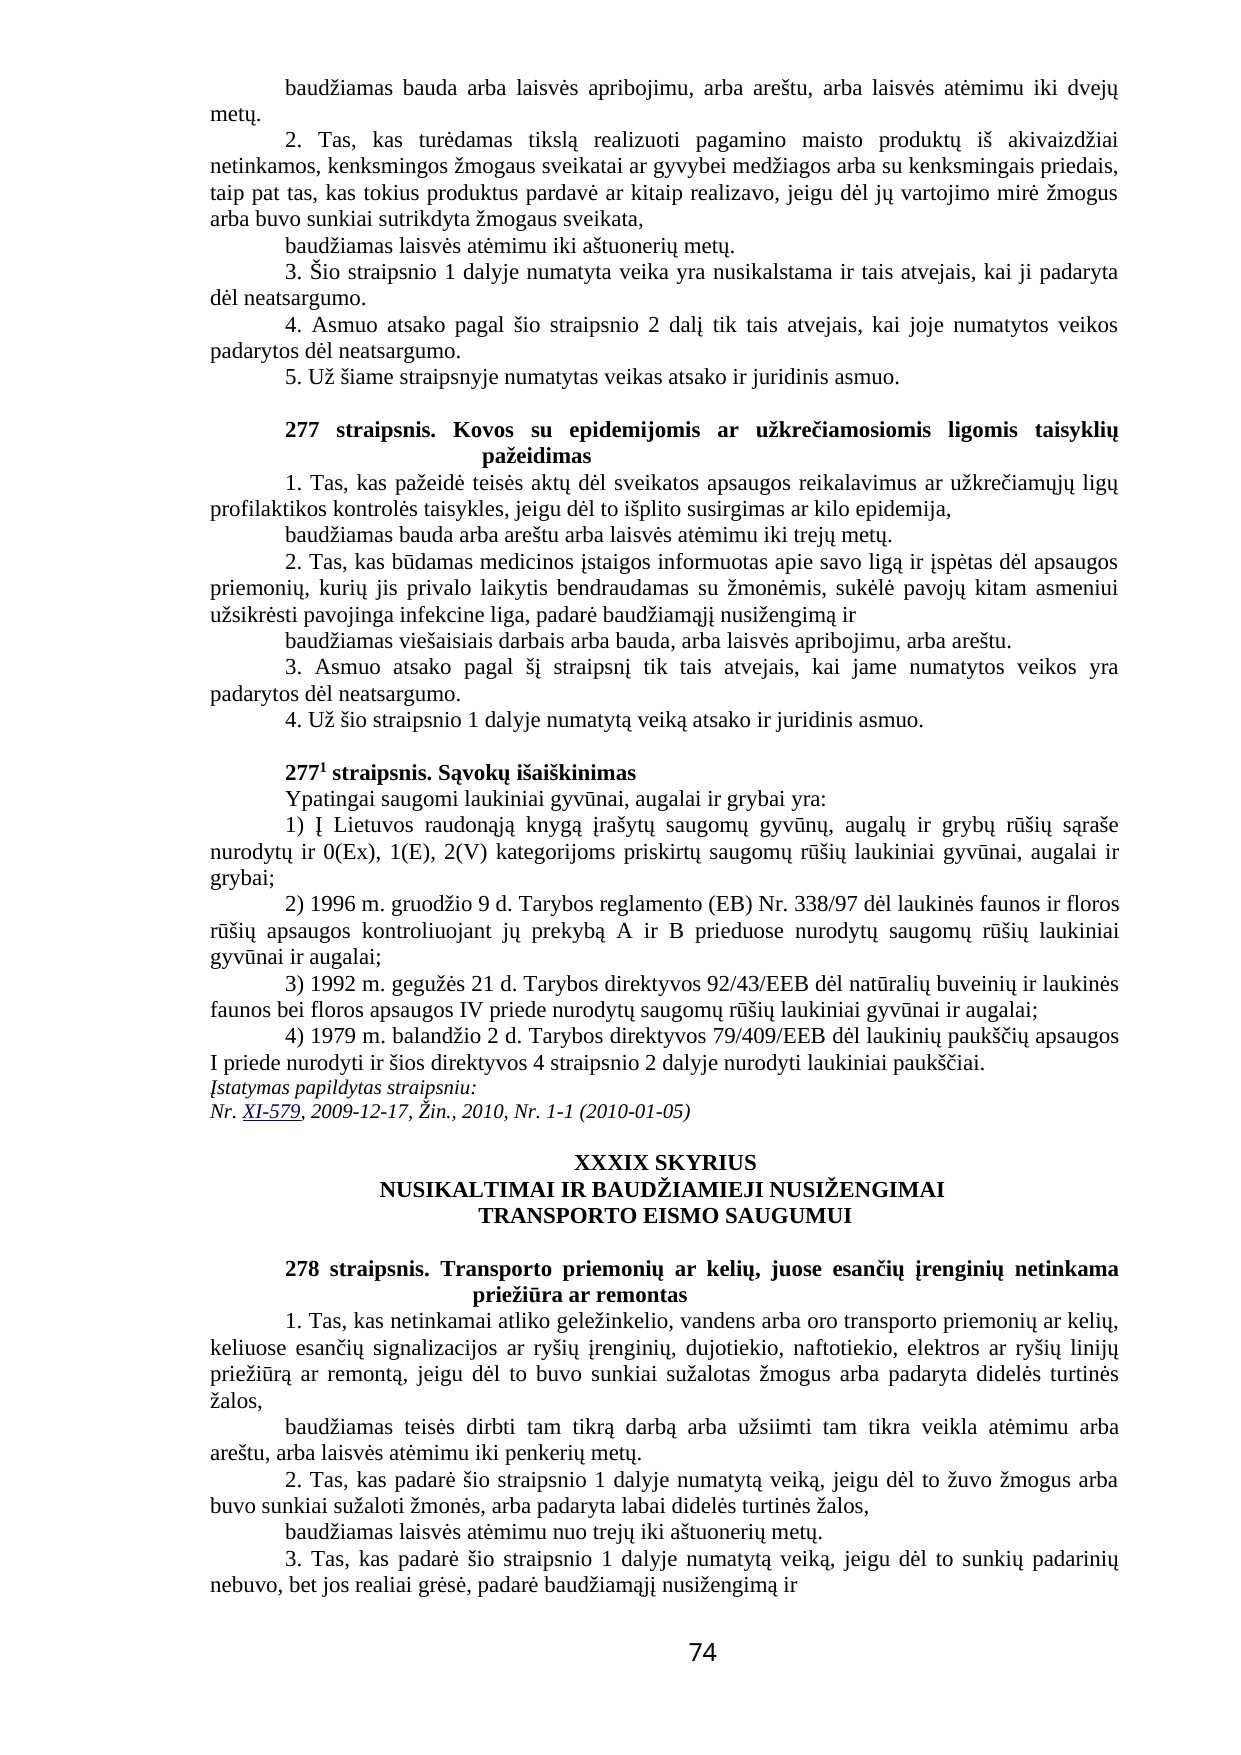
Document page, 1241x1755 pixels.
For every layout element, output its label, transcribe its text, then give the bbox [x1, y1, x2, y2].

text 3. Šio straipsnio 1 dalyje numatyta veika yra nusikalstama ir tais atvejais, kai ji padaryta dėl neatsargumo. [210, 258, 1120, 311]
text 5. Už šiame straipsnyje numatytas veikas atsako ir juridinis asmuo. [210, 363, 1120, 390]
text 1. Tas, kas pažeidė teisės aktų dėl sveikatos apsaugos reikalavimus ar užkrečiamųjų ligų profilaktikos kontrolės taisykles, jeigu dėl to išplito susirgimas ar kilo epidemija, [210, 469, 1120, 522]
text Ypatingai saugomi laukiniai gyvūnai, augalai ir grybai yra: [210, 785, 1120, 811]
text baudžiamas bauda arba areštu arba laisvės atėmimu iki trejų metų. [210, 522, 1120, 548]
text 3. Tas, kas padarė šio straipsnio 1 dalyje numatytą veiką, jeigu dėl to sunkių padarinių nebuvo, bet jos realiai grėsė, padarė baudžiamąjį nusižengimą ir [210, 1545, 1120, 1597]
text 277 straipsnis. Kovos su epidemijomis ar užkrečiamosiomis ligomis taisyklių pažeidimas [285, 416, 1120, 469]
text 278 straipsnis. Transporto priemonių ar kelių, juose esančių įrenginių netinkama priežiūra ar remontas [285, 1255, 1120, 1308]
text NUSIKALTIMAI IR BAUDŽIAMIEJI NUSIŽENGIMAI TRANSPORTO EISMO SAUGUMUI [210, 1176, 1120, 1228]
text 1) Į Lietuvos raudonąją knygą įrašytų saugomų gyvūnų, augalų ir grybų rūšių sąraše nurodytų ir 0(Ex), 1(E), 2(V) kategorijoms priskirtų saugomų rūšių laukiniai gyvūnai, augalai ir grybai; [210, 811, 1120, 891]
text baudžiamas teisės dirbti tam tikrą darbą arba užsiimti tam tikra veikla atėmimu arba areštu, arba laisvės atėmimu iki penkerių metų. [210, 1413, 1120, 1466]
text 3. Asmuo atsako pagal šį straipsnį tik tais atvejais, kai jame numatytos veikos yra padarytos dėl neatsargumo. [210, 653, 1120, 706]
text 2) 1996 m. gruodžio 9 d. Tarybos reglamento (EB) Nr. 338/97 dėl laukinės faunos ir floros rūšių apsaugos kontroliuojant jų prekybą A ir B prieduose nurodytų saugomų rūšių laukiniai gyvūnai ir augalai; [210, 891, 1120, 969]
text 4. Asmuo atsako pagal šio straipsnio 2 dalį tik tais atvejais, kai joje numatytos veikos padarytos dėl neatsargumo. [210, 311, 1120, 363]
text Įstatymas papildytas straipsniu: [210, 1075, 1120, 1099]
text 3) 1992 m. gegužės 21 d. Tarybos direktyvos 92/43/EEB dėl natūralių buveinių ir laukinės faunos bei floros apsaugos IV priede nurodytų saugomų rūšių laukiniai gyvūnai ir augalai; [210, 969, 1120, 1022]
text 2. Tas, kas padarė šio straipsnio 1 dalyje numatytą veiką, jeigu dėl to žuvo žmogus arba buvo sunkiai sužaloti žmonės, arba padaryta labai didelės turtinės žalos, [210, 1466, 1120, 1518]
text baudžiamas bauda arba laisvės apribojimu, arba areštu, arba laisvės atėmimu iki dvejų metų. [210, 73, 1120, 126]
text baudžiamas laisvės atėmimu nuo trejų iki aštuonerių metų. [210, 1518, 1120, 1545]
text 2. Tas, kas būdamas medicinos įstaigos informuotas apie savo ligą ir įspėtas dėl apsaugos priemonių, kurių jis privalo laikytis bendraudamas su žmonėmis, sukėlė pavojų kitam asmeniui užsikrėsti pavojinga infekcine liga, padarė baudžiamąjį nusižengimą ir [210, 548, 1120, 627]
text Nr. XI-579, 2009-12-17, Žin., 2010, Nr. 1-1 (2010-01-05) [210, 1099, 1120, 1123]
text baudžiamas laisvės atėmimu iki aštuonerių metų. [210, 232, 1120, 258]
text 4) 1979 m. balandžio 2 d. Tarybos direktyvos 79/409/EEB dėl laukinių paukščių apsaugos I priede nurodyti ir šios direktyvos 4 straipsnio 2 dalyje nurodyti laukiniai paukščiai. [210, 1022, 1120, 1075]
text XXXIX SKYRIUS [210, 1149, 1120, 1176]
text 4. Už šio straipsnio 1 dalyje numatytą veiką atsako ir juridinis asmuo. [210, 706, 1120, 732]
text 2771 straipsnis. Sąvokų išaiškinimas [210, 759, 1120, 785]
text baudžiamas viešaisiais darbais arba bauda, arba laisvės apribojimu, arba areštu. [210, 627, 1120, 653]
text 2. Tas, kas turėdamas tikslą realizuoti pagamino maisto produktų iš akivaizdžiai netinkamos, kenksmingos žmogaus sveikatai ar gyvybei medžiagos arba su kenksmingais priedais, taip pat tas, kas tokius produktus pardavė ar kitaip realizavo, jeigu dėl jų vartojimo mirė žmogus arba buvo sunkiai sutrikdyta žmogaus sveikata, [210, 126, 1120, 232]
text 1. Tas, kas netinkamai atliko geležinkelio, vandens arba oro transporto priemonių ar kelių, keliuose esančių signalizacijos ar ryšių įrenginių, dujotiekio, naftotiekio, elektros ar ryšių linijų priežiūrą ar remontą, jeigu dėl to buvo sunkiai sužalotas žmogus arba padaryta didelės turtinės žalos, [210, 1308, 1120, 1413]
